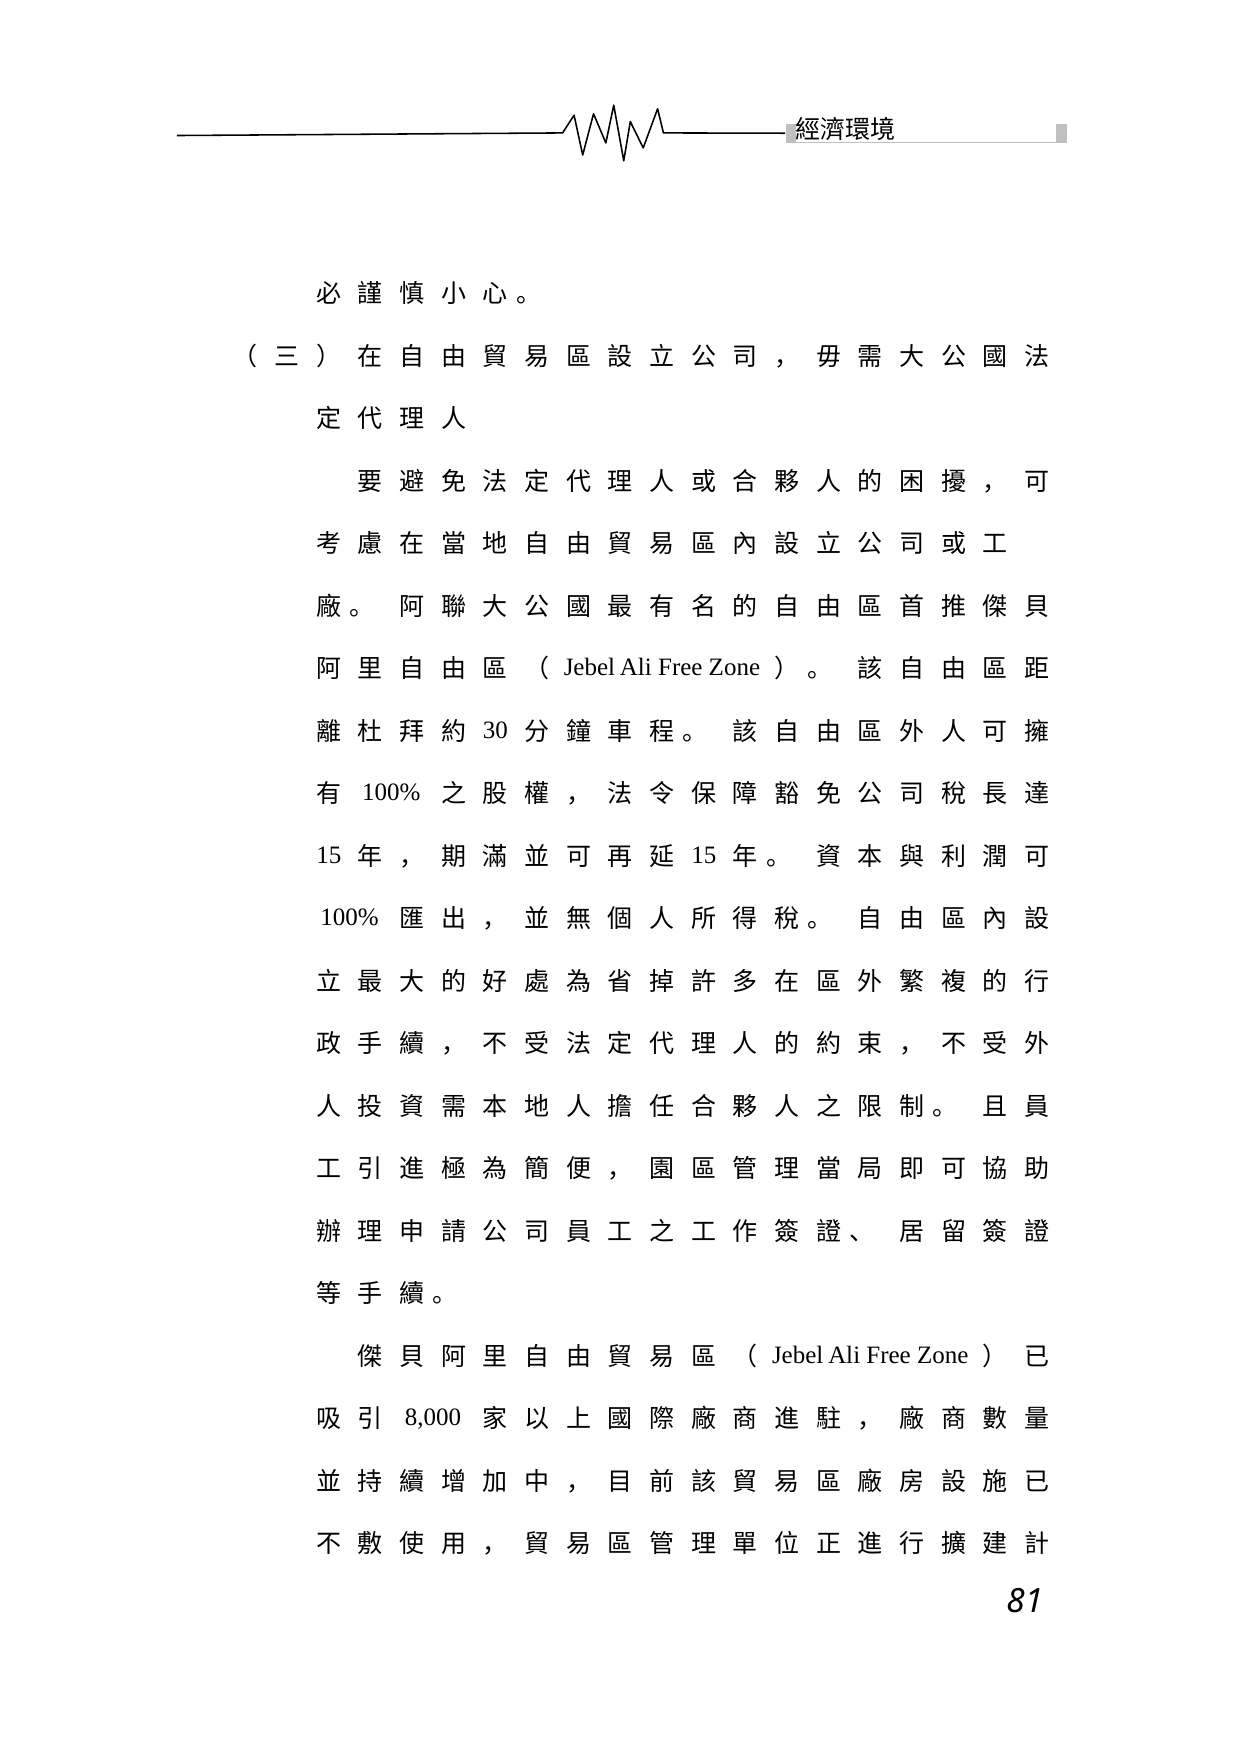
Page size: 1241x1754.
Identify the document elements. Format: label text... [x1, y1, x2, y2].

text 要避免法定代理人或合夥人的困擾，可考慮在當地自由貿易區內設立公司或工廠。阿聯大公國最有名的自由區首推傑貝阿里自由區（Jebel Ali Free Zone）。該自由區距離杜拜約30分鐘車程。該自由區外人可擁有100%之股權，法令保障豁免公司稅長達15年，期滿並可再延15年。資本與利潤可100%匯出，並無個人所得稅。自由區內設立最大的好處為省掉許多在區外繁複的行政手續，不受法定代理人的約束，不受外人投資需本地人擔任合夥人之限制。且員工引進極為簡便，園區管理當局即可協助辦理申請公司員工之工作簽證、居留簽證等手續。 [281, 438, 1058, 1313]
text 必謹慎小心。 [281, 250, 1058, 313]
text 傑貝阿里自由貿易區（Jebel Ali Free Zone）已吸引8,000家以上國際廠商進駐，廠商數量並持續增加中，目前該貿易區廠房設施已不敷使用，貿易區管理單位正進行擴建計 [281, 1313, 1058, 1563]
text （三）在自由貿易區設立公司，毋需大公國法定代理人 [207, 313, 1058, 438]
